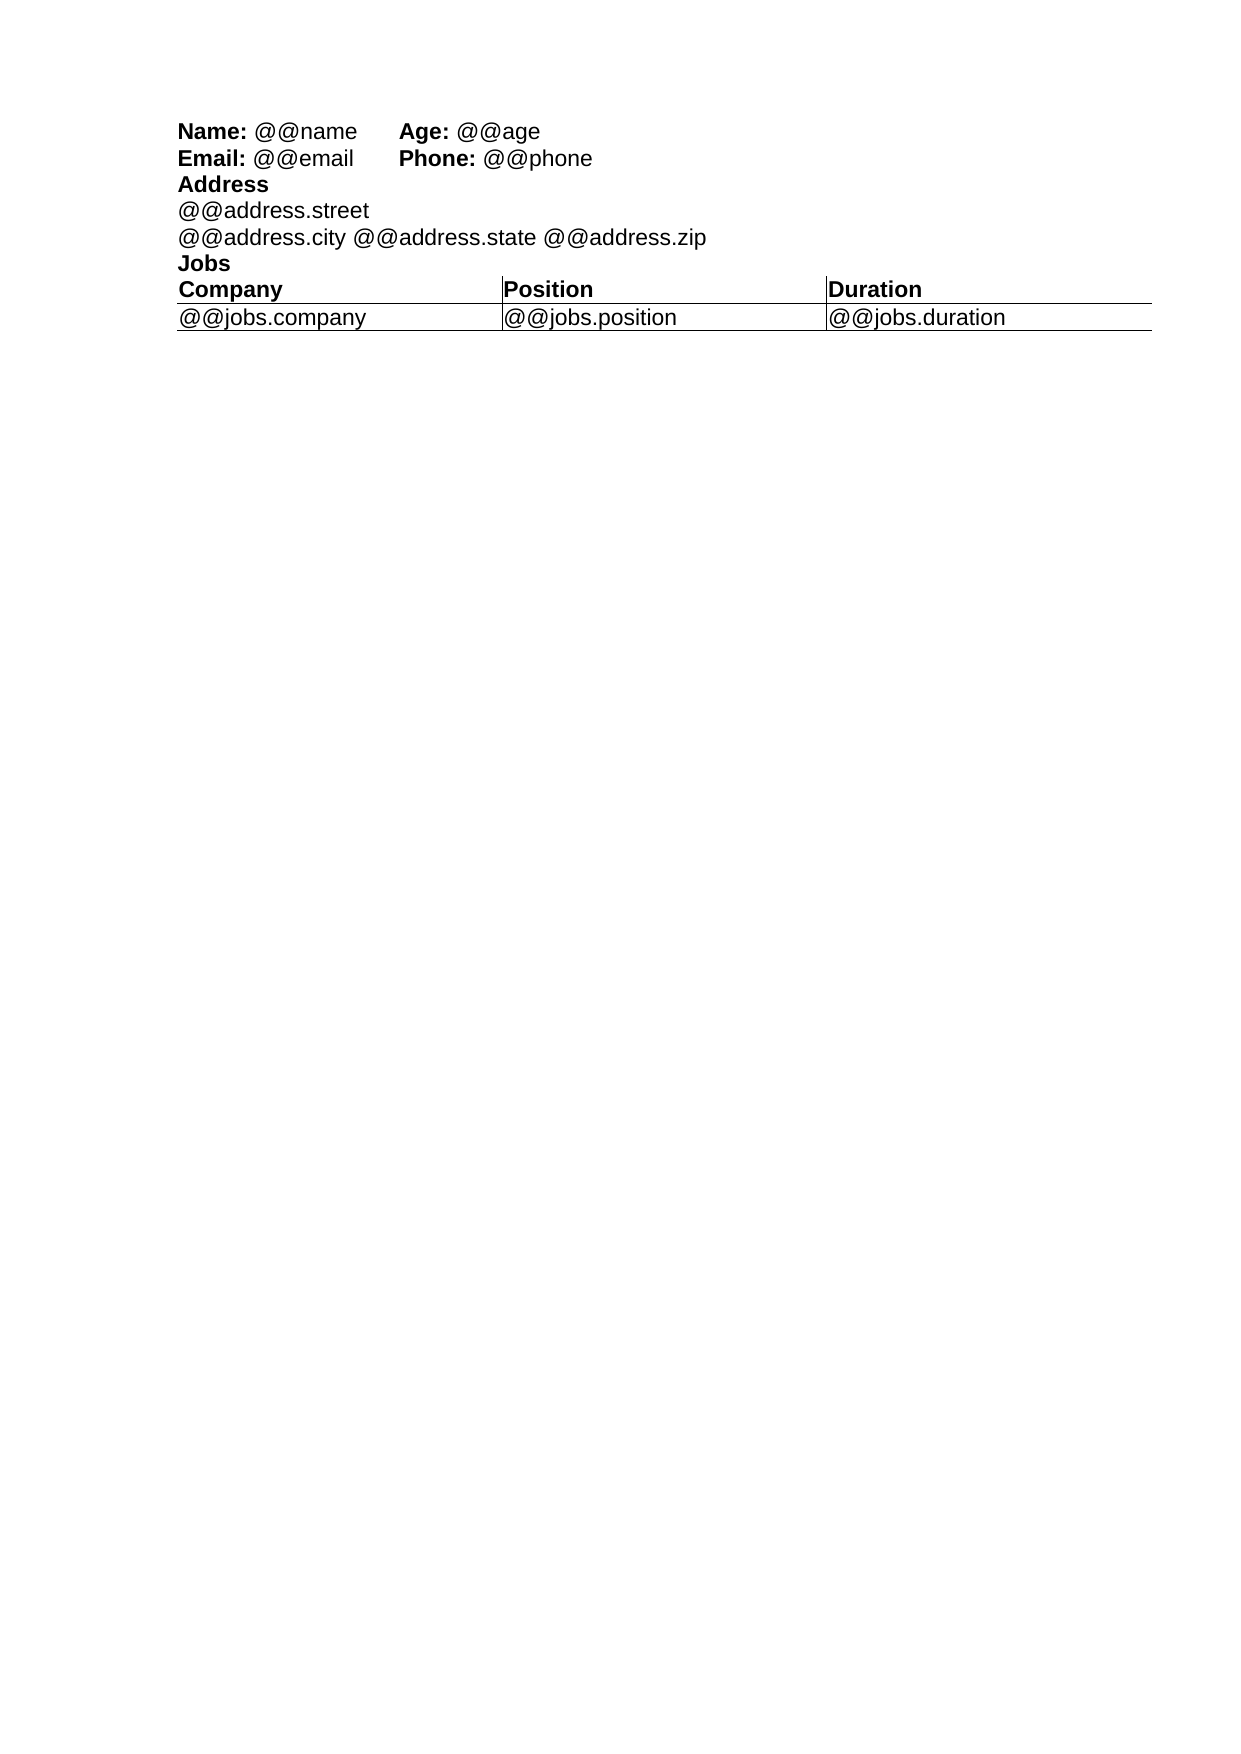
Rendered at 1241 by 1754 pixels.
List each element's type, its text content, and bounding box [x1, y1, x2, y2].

table_header Duration [827, 276, 1152, 303]
table_header Position [503, 276, 826, 303]
table_cell @@jobs.position [503, 304, 826, 330]
text Name: @@name Age: @@age [177, 118, 1152, 144]
text Jobs [177, 250, 1152, 276]
text Address @@address.street @@address.city @@address.state @@address.zip [177, 171, 1152, 250]
table_cell @@jobs.duration [827, 304, 1152, 330]
table_cell @@jobs.company [177, 304, 502, 330]
table_header Company [177, 276, 502, 303]
text Email: @@email Phone: @@phone [177, 144, 1152, 171]
